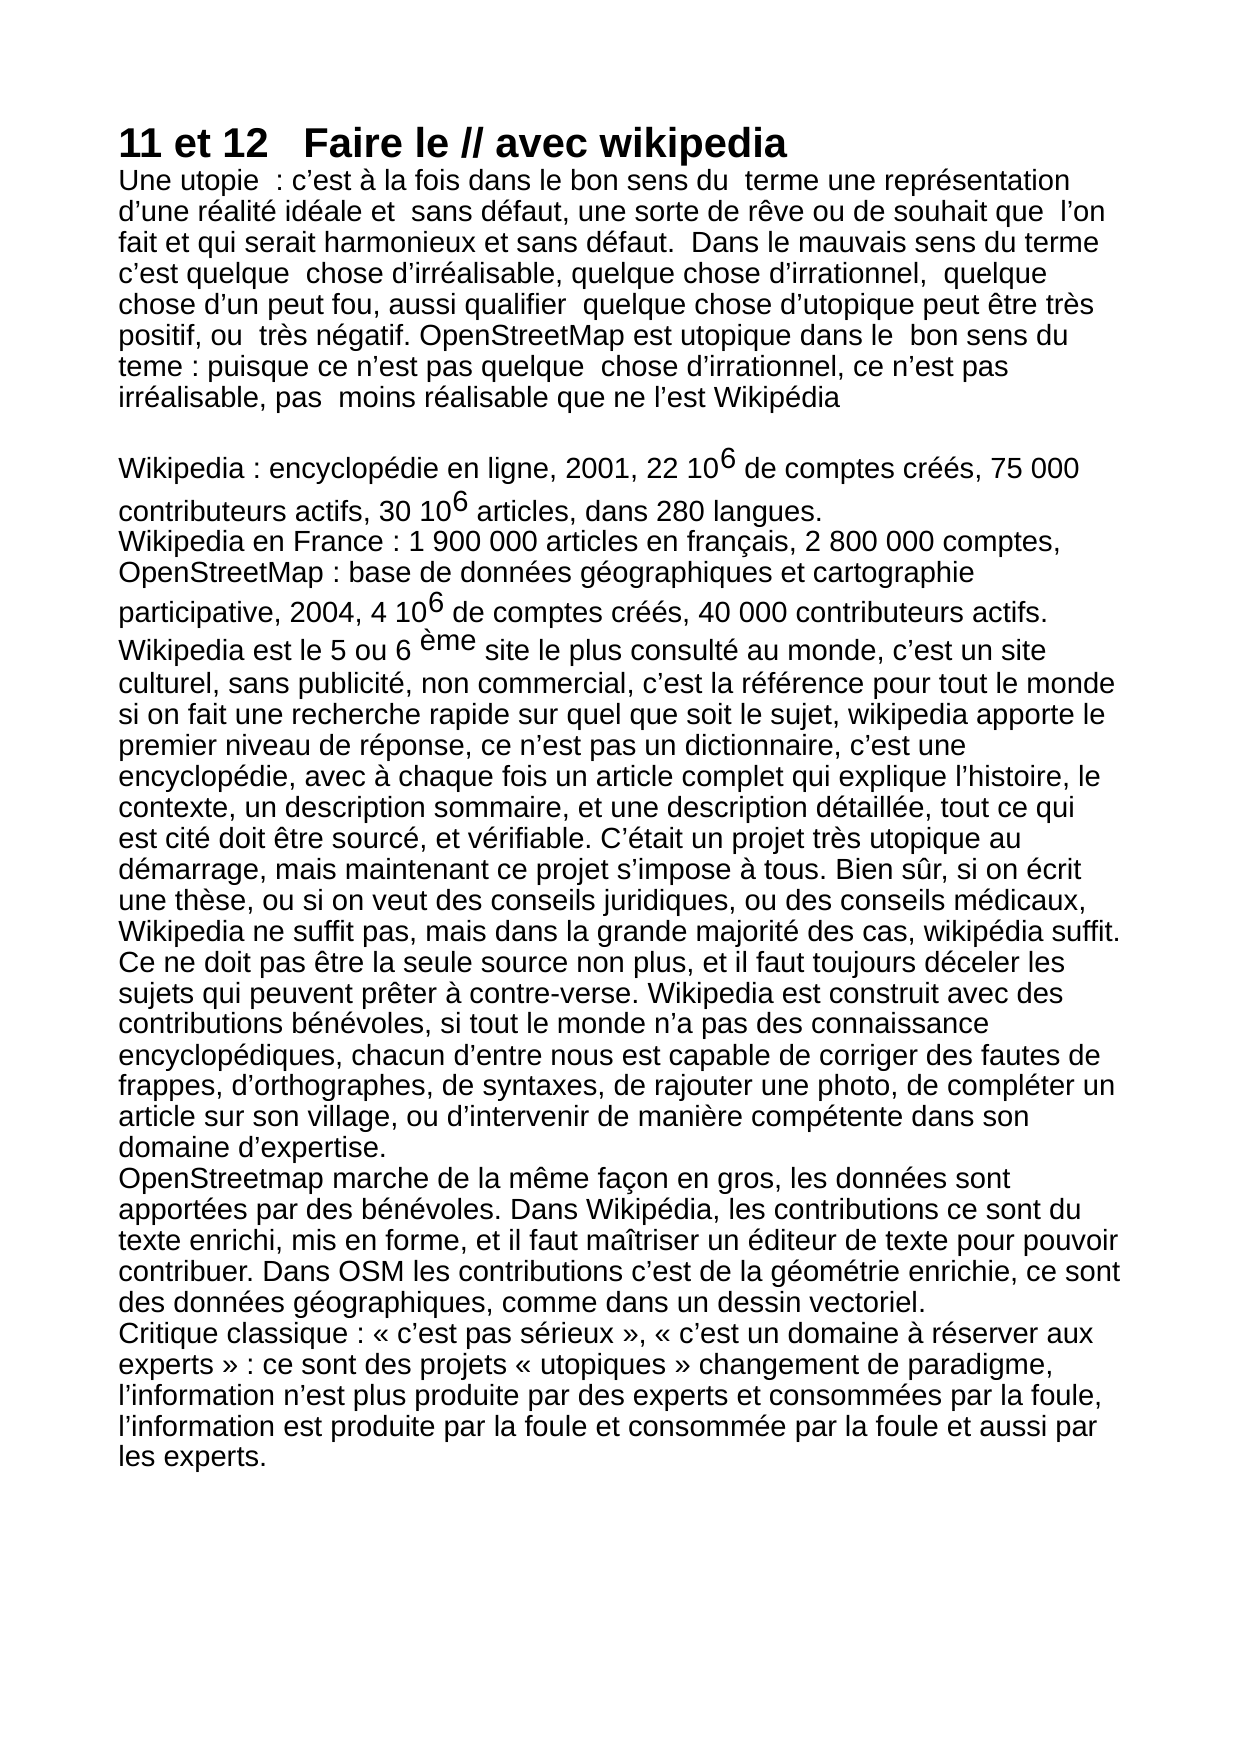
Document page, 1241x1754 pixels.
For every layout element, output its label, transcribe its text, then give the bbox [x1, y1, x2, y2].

text Une utopie : c’est à la fois dans le bon sens du terme une représentation d’une réalité idéale et sans défaut, une sorte de rêve ou de souhait que l’on fait et qui serait harmonieux et sans défaut. Dans le mauvais sens du terme c’est quelque chose d’irréalisable, quelque chose d’irrationnel, quelque chose d’un peut fou, aussi qualifier quelque chose d’utopique peut être très positif, ou très négatif. OpenStreetMap est utopique dans le bon sens du teme : puisque ce n’est pas quelque chose d’irrationnel, ce n’est pas irréalisable, pas moins réalisable que ne l’est Wikipédia [118, 166, 1122, 413]
text Wikipedia : encyclopédie en ligne, 2001, 22 106 de comptes créés, 75 000 contributeurs actifs, 30 106 articles, dans 280 langues. [118, 447, 1122, 527]
text Critique classique : « c’est pas sérieux », « c’est un domaine à réserver aux experts » : ce sont des projets « utopiques » changement de paradigme, l’information n’est plus produite par des experts et consommées par la foule, l’information est produite par la foule et consommée par la foule et aussi par les experts. [118, 1318, 1122, 1473]
text Wikipedia en France : 1 900 000 articles en français, 2 800 000 comptes, [118, 527, 1122, 558]
text 11 et 12 Faire le // avec wikipedia [118, 118, 1122, 166]
text OpenStreetMap : base de données géographiques et cartographie participative, 2004, 4 106 de comptes créés, 40 000 contributeurs actifs. [118, 558, 1122, 629]
text Wikipedia est le 5 ou 6 ème site le plus consulté au monde, c’est un site culturel, sans publicité, non commercial, c’est la référence pour tout le monde si on fait une recherche rapide sur quel que soit le sujet, wikipedia apporte le premier niveau de réponse, ce n’est pas un dictionnaire, c’est une encyclopédie, avec à chaque fois un article complet qui explique l’histoire, le contexte, un description sommaire, et une description détaillée, tout ce qui est cité doit être sourcé, et vérifiable. C’était un projet très utopique au démarrage, mais maintenant ce projet s’impose à tous. Bien sûr, si on écrit une thèse, ou si on veut des conseils juridiques, ou des conseils médicaux, Wikipedia ne suffit pas, mais dans la grande majorité des cas, wikipédia suffit. Ce ne doit pas être la seule source non plus, et il faut toujours déceler les sujets qui peuvent prêter à contre-verse. Wikipedia est construit avec des contributions bénévoles, si tout le monde n’a pas des connaissance encyclopédiques, chacun d’entre nous est capable de corriger des fautes de frappes, d’orthographes, de syntaxes, de rajouter une photo, de compléter un article sur son village, ou d’intervenir de manière compétente dans son domaine d’expertise. [118, 629, 1122, 1164]
text OpenStreetmap marche de la même façon en gros, les données sont apportées par des bénévoles. Dans Wikipédia, les contributions ce sont du texte enrichi, mis en forme, et il faut maîtriser un éditeur de texte pour pouvoir contribuer. Dans OSM les contributions c’est de la géométrie enrichie, ce sont des données géographiques, comme dans un dessin vectoriel. [118, 1164, 1122, 1318]
